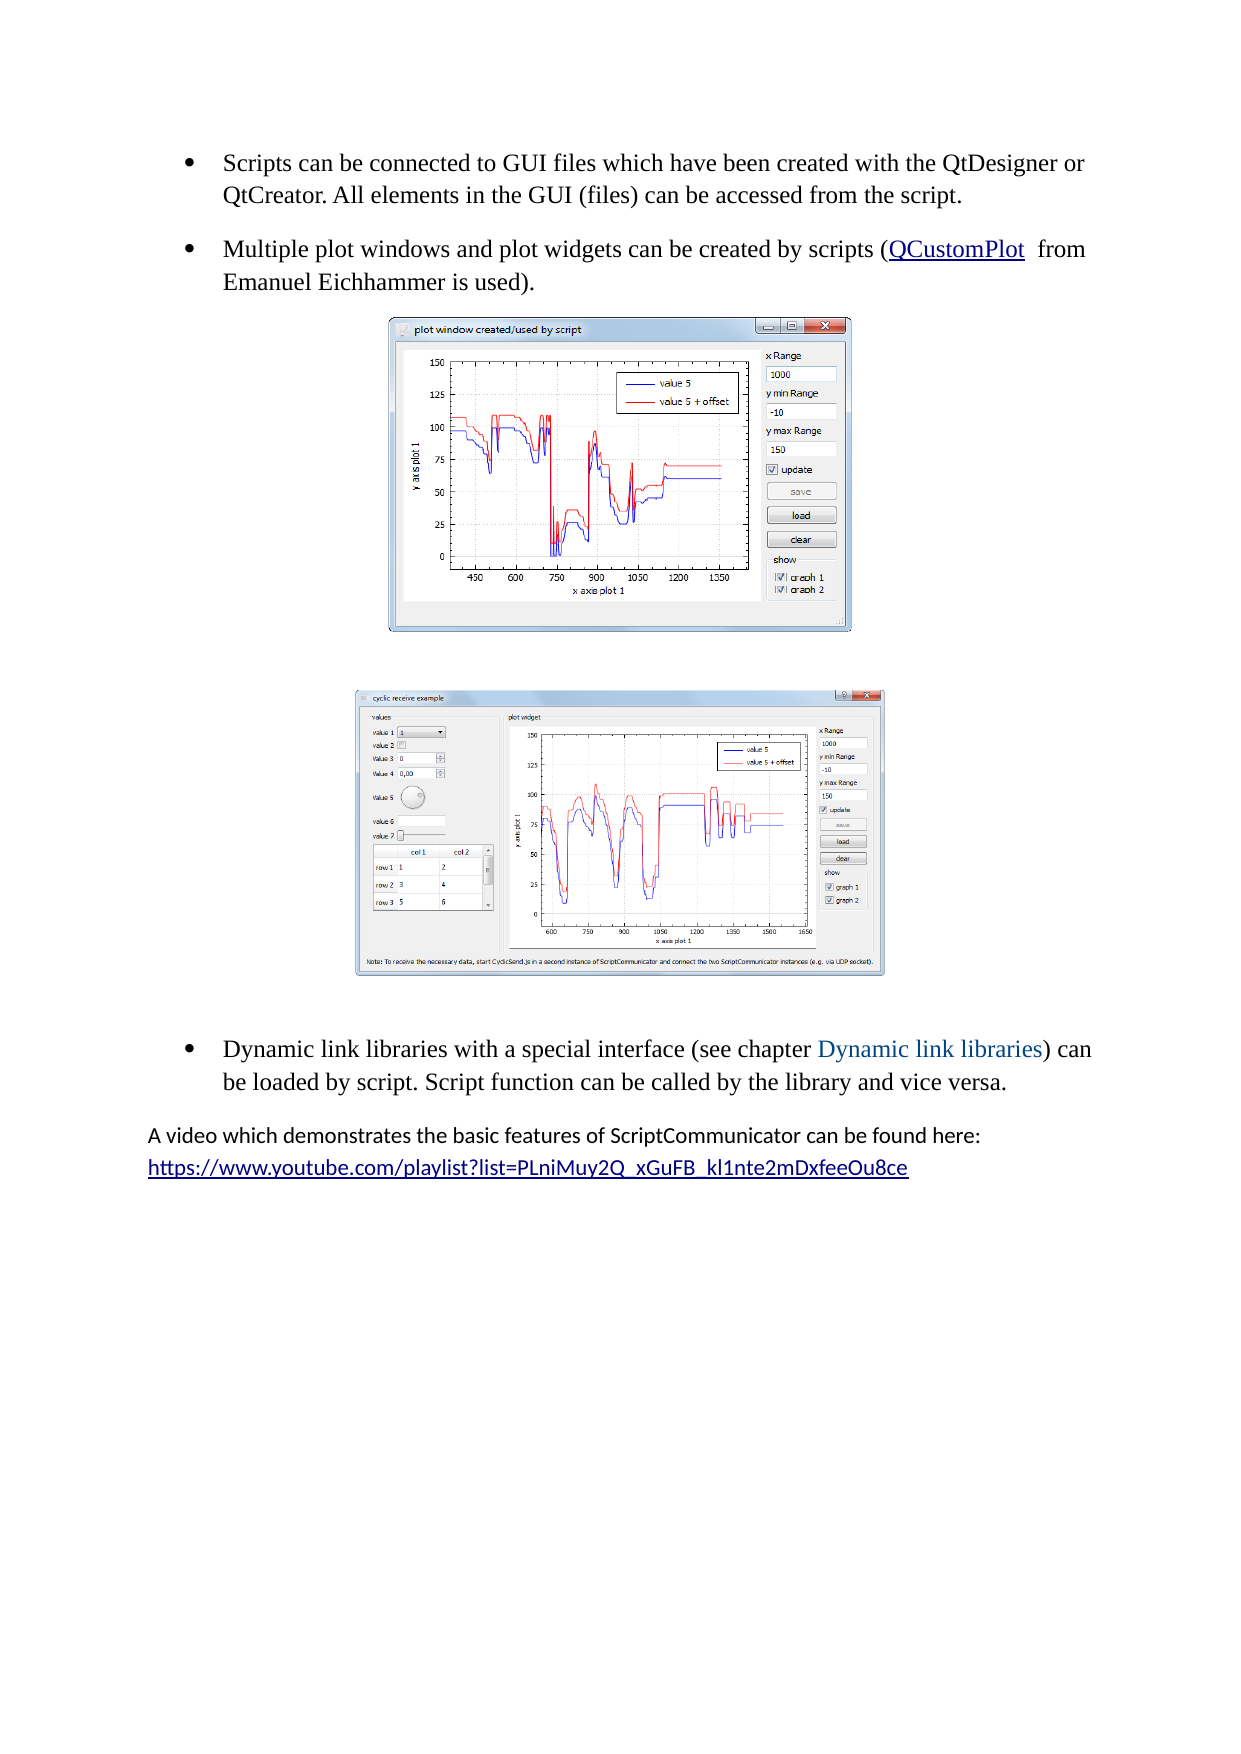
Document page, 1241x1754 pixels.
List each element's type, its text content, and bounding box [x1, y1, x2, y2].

list Multiple plot windows and plot widgets can be created by scripts (QCustomPlot from Emanuel Eichhammer is used). [185, 234, 1093, 296]
list Scripts can be connected to GUI files which have been created with the QtDesigner or QtCreator. All elements in the GUI (files) can be accessed from the script. [185, 148, 1093, 209]
text https://www.youtube.com/playlist?list=PLniMuy2Q_xGuFB_kl1nte2mDxfeeOu8ce [148, 1153, 1093, 1181]
picture [388, 317, 852, 632]
text A video which demonstrates the basic features of ScriptCommunicator can be found here: [148, 1121, 1093, 1149]
picture [355, 690, 885, 976]
list Dynamic link libraries with a special interface (see chapter Dynamic link libraries) can be loaded by script. Script function can be called by the library and vice versa. [185, 1034, 1093, 1096]
